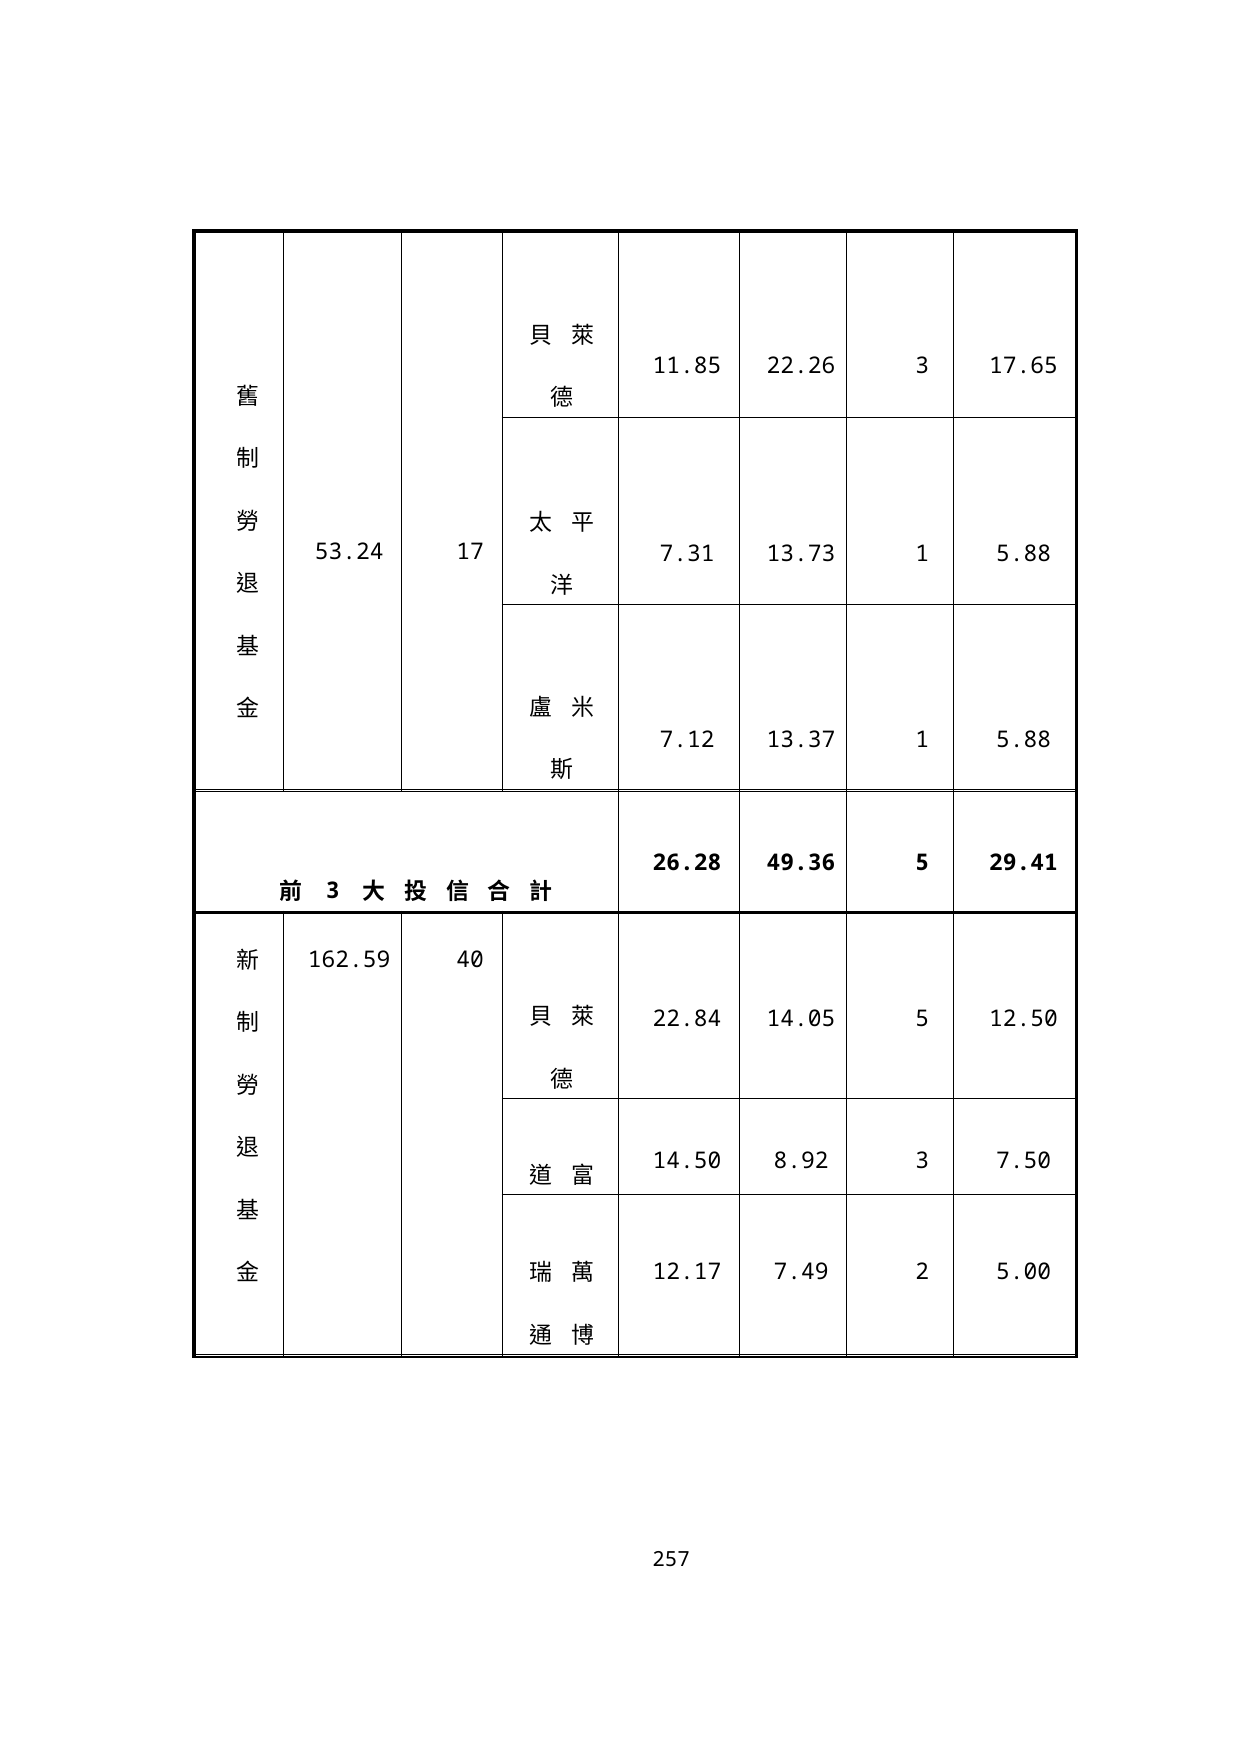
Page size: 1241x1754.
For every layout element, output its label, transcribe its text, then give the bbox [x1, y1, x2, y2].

table_cell 8.92 [740, 1099, 846, 1194]
table_cell 26.28 [619, 792, 739, 911]
table_cell 5.88 [954, 605, 1075, 789]
table_cell 5 [847, 914, 953, 1098]
table_cell 12.17 [619, 1195, 739, 1354]
table_cell 162.59 [284, 914, 401, 1354]
table_cell 13.73 [740, 418, 846, 604]
table_cell 舊制勞退基金 [196, 233, 283, 789]
table_cell 5 [847, 792, 953, 911]
table_cell 7.49 [740, 1195, 846, 1354]
table_cell 22.26 [740, 233, 846, 417]
table_cell 40 [402, 914, 502, 1354]
table_cell 貝萊德 [503, 233, 618, 417]
table_cell 7.50 [954, 1099, 1075, 1194]
table_cell 1 [847, 605, 953, 789]
table_cell 53.24 [284, 233, 401, 789]
table_cell 12.50 [954, 914, 1075, 1098]
table_cell 盧米斯 [503, 605, 618, 789]
table_cell 17 [402, 233, 502, 789]
table_cell 17.65 [954, 233, 1075, 417]
table_cell 貝萊德 [503, 914, 618, 1098]
table_cell 29.41 [954, 792, 1075, 911]
table_cell 14.05 [740, 914, 846, 1098]
table_cell 道富 [503, 1099, 618, 1194]
table_cell 14.50 [619, 1099, 739, 1194]
table_cell 3 [847, 1099, 953, 1194]
table_cell 11.85 [619, 233, 739, 417]
table_cell 5.00 [954, 1195, 1075, 1354]
table_cell 太平洋 [503, 418, 618, 604]
table_cell 5.88 [954, 418, 1075, 604]
table_cell 3 [847, 233, 953, 417]
table_cell 7.12 [619, 605, 739, 789]
table_cell 2 [847, 1195, 953, 1354]
table_cell 49.36 [740, 792, 846, 911]
table_cell 7.31 [619, 418, 739, 604]
table_cell 22.84 [619, 914, 739, 1098]
table_cell 前3大投信合計 [196, 792, 618, 911]
table_cell 瑞萬通博 [503, 1195, 618, 1354]
table_cell 13.37 [740, 605, 846, 789]
table_cell 1 [847, 418, 953, 604]
table_cell 新制勞退基金 [196, 914, 283, 1354]
